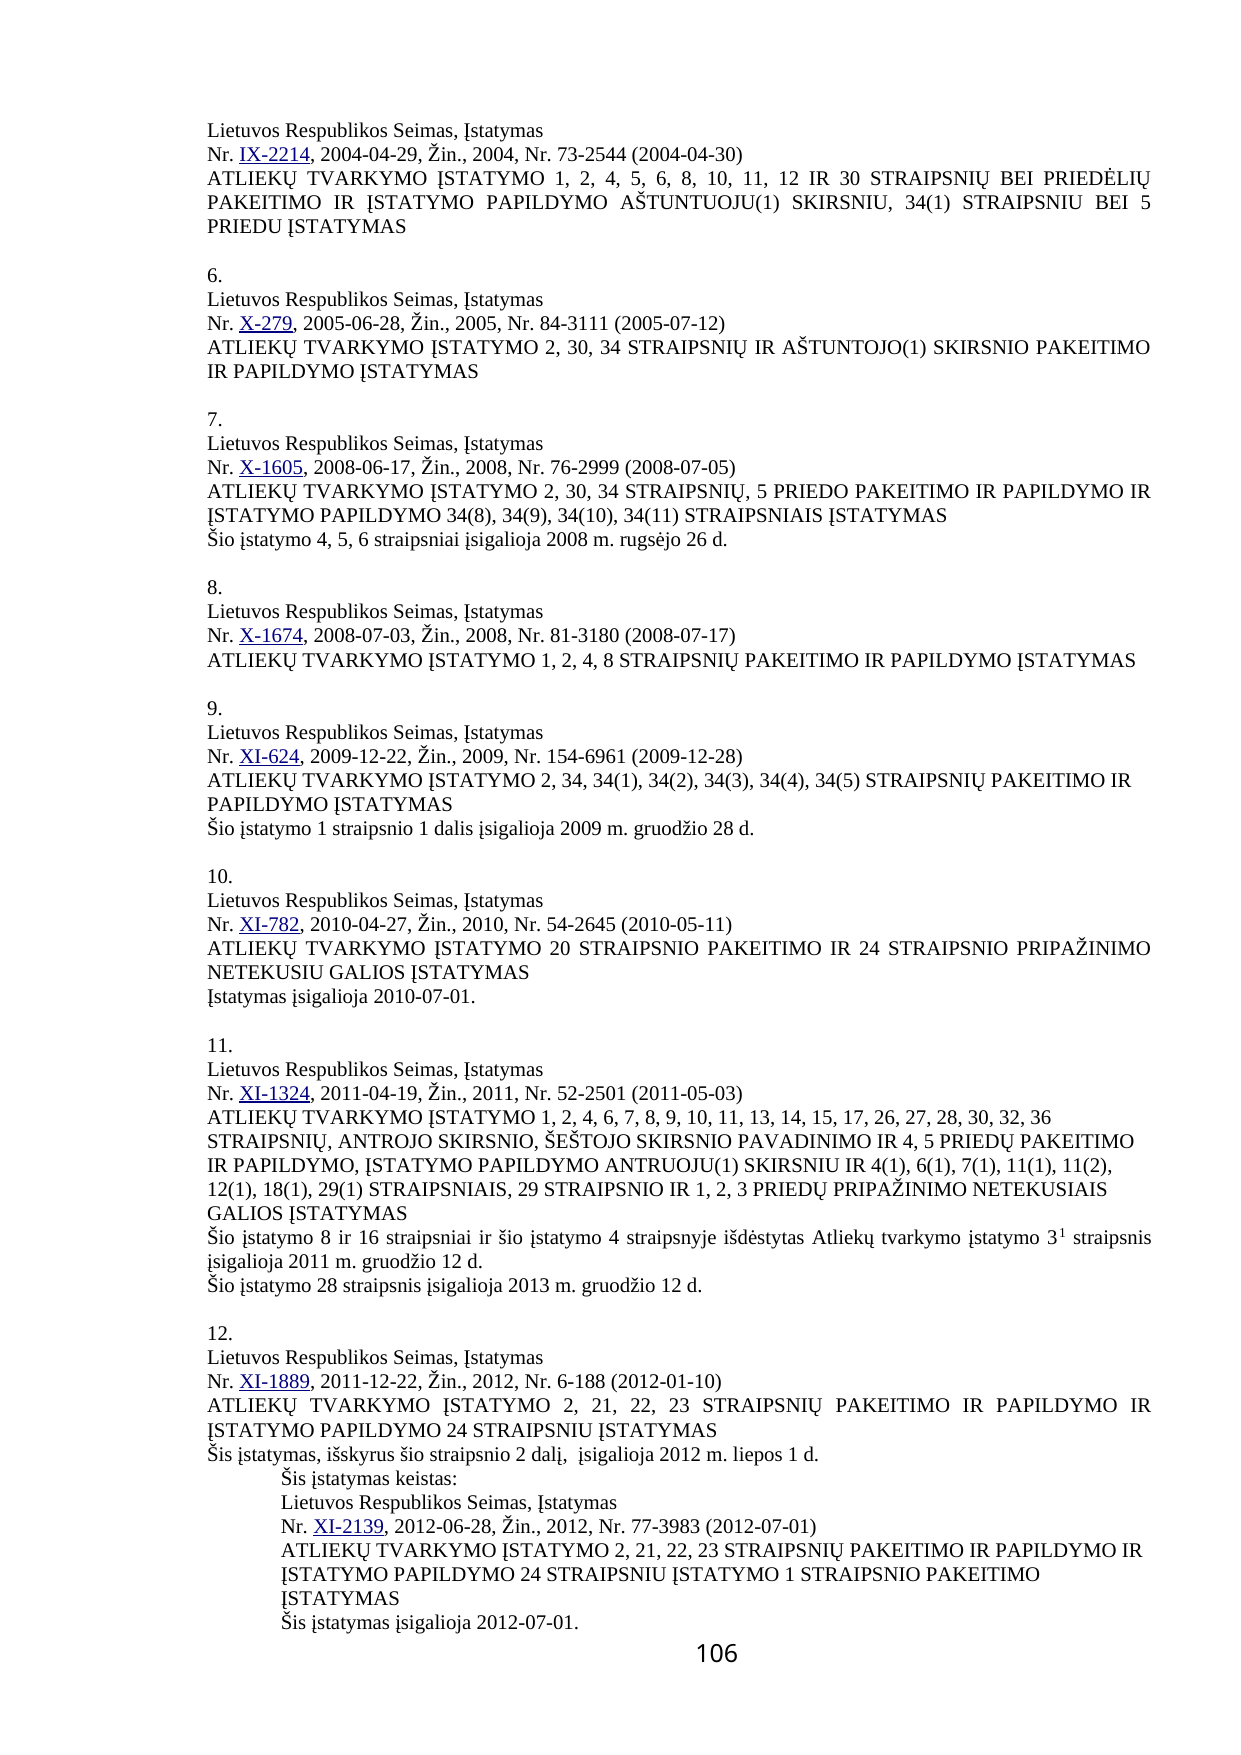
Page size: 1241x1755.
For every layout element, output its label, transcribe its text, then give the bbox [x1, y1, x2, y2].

text ATLIEKŲ TVARKYMO ĮSTATYMO 2, 21, 22, 23 STRAIPSNIŲ PAKEITIMO IR PAPILDYMO IR ĮSTATYMO PAPILDYMO 24 STRAIPSNIU ĮSTATYMAS [207, 1393, 1152, 1442]
text Šio įstatymo 4, 5, 6 straipsniai įsigalioja 2008 m. rugsėjo 26 d. [207, 527, 1152, 551]
text Nr. XI-1889, 2011-12-22, Žin., 2012, Nr. 6-188 (2012-01-10) [207, 1369, 1152, 1393]
text Nr. XI-1324, 2011-04-19, Žin., 2011, Nr. 52-2501 (2011-05-03) [207, 1081, 1152, 1105]
text Nr. X-279, 2005-06-28, Žin., 2005, Nr. 84-3111 (2005-07-12) [207, 311, 1152, 335]
text 11. [207, 1032, 1152, 1057]
text 9. [207, 696, 1152, 720]
text ATLIEKŲ TVARKYMO ĮSTATYMO 1, 2, 4, 6, 7, 8, 9, 10, 11, 13, 14, 15, 17, 26, 27, 28, 30, 32, 36 STRAIPSNIŲ, ANTROJO SKIRSNIO, ŠEŠTOJO SKIRSNIO PAVADINIMO IR 4, 5 PRIEDŲ PAKEITIMO IR PAPILDYMO, ĮSTATYMO PAPILDYMO ANTRUOJU(1) SKIRSNIU IR 4(1), 6(1), 7(1), 11(1), 11(2), 12(1), 18(1), 29(1) STRAIPSNIAIS, 29 STRAIPSNIO IR 1, 2, 3 PRIEDŲ PRIPAŽINIMO NETEKUSIAIS GALIOS ĮSTATYMAS [207, 1105, 1152, 1225]
text Šis įstatymas keistas: [281, 1466, 1152, 1490]
text Šis įstatymas, išskyrus šio straipsnio 2 dalį, įsigalioja 2012 m. liepos 1 d. [207, 1442, 1152, 1466]
text 10. [207, 864, 1152, 888]
text Lietuvos Respublikos Seimas, Įstatymas [207, 1345, 1152, 1369]
text Įstatymas įsigalioja 2010-07-01. [207, 984, 1152, 1008]
text Lietuvos Respublikos Seimas, Įstatymas [207, 431, 1152, 455]
text Nr. XI-782, 2010-04-27, Žin., 2010, Nr. 54-2645 (2010-05-11) [207, 912, 1152, 936]
text Lietuvos Respublikos Seimas, Įstatymas [281, 1490, 1152, 1514]
text Nr. X-1605, 2008-06-17, Žin., 2008, Nr. 76-2999 (2008-07-05) [207, 455, 1152, 479]
text ATLIEKŲ TVARKYMO ĮSTATYMO 20 STRAIPSNIO PAKEITIMO IR 24 STRAIPSNIO PRIPAŽINIMO NETEKUSIU GALIOS ĮSTATYMAS [207, 936, 1152, 984]
text ATLIEKŲ TVARKYMO ĮSTATYMO 1, 2, 4, 8 STRAIPSNIŲ PAKEITIMO IR PAPILDYMO ĮSTATYMAS [207, 647, 1152, 672]
text ATLIEKŲ TVARKYMO ĮSTATYMO 2, 30, 34 STRAIPSNIŲ IR AŠTUNTOJO(1) SKIRSNIO PAKEITIMO IR PAPILDYMO ĮSTATYMAS [207, 335, 1152, 383]
text Lietuvos Respublikos Seimas, Įstatymas [207, 720, 1152, 744]
text ATLIEKŲ TVARKYMO ĮSTATYMO 2, 30, 34 STRAIPSNIŲ, 5 PRIEDO PAKEITIMO IR PAPILDYMO IR ĮSTATYMO PAPILDYMO 34(8), 34(9), 34(10), 34(11) STRAIPSNIAIS ĮSTATYMAS [207, 479, 1152, 527]
text ATLIEKŲ TVARKYMO ĮSTATYMO 2, 21, 22, 23 STRAIPSNIŲ PAKEITIMO IR PAPILDYMO IR ĮSTATYMO PAPILDYMO 24 STRAIPSNIU ĮSTATYMO 1 STRAIPSNIO PAKEITIMO ĮSTATYMAS [281, 1538, 1152, 1610]
text Nr. X-1674, 2008-07-03, Žin., 2008, Nr. 81-3180 (2008-07-17) [207, 623, 1152, 647]
text 12. [207, 1321, 1152, 1345]
text Lietuvos Respublikos Seimas, Įstatymas [207, 888, 1152, 912]
text 6. [207, 262, 1152, 287]
text Lietuvos Respublikos Seimas, Įstatymas [207, 287, 1152, 311]
text Nr. XI-2139, 2012-06-28, Žin., 2012, Nr. 77-3983 (2012-07-01) [281, 1514, 1152, 1538]
text ATLIEKŲ TVARKYMO ĮSTATYMO 1, 2, 4, 5, 6, 8, 10, 11, 12 IR 30 STRAIPSNIŲ BEI PRIEDĖLIŲ PAKEITIMO IR ĮSTATYMO PAPILDYMO AŠTUNTUOJU(1) SKIRSNIU, 34(1) STRAIPSNIU BEI 5 PRIEDU ĮSTATYMAS [207, 166, 1152, 238]
text Nr. IX-2214, 2004-04-29, Žin., 2004, Nr. 73-2544 (2004-04-30) [207, 142, 1152, 166]
text Šio įstatymo 1 straipsnio 1 dalis įsigalioja 2009 m. gruodžio 28 d. [207, 816, 1152, 840]
text ATLIEKŲ TVARKYMO ĮSTATYMO 2, 34, 34(1), 34(2), 34(3), 34(4), 34(5) STRAIPSNIŲ PAKEITIMO IR PAPILDYMO ĮSTATYMAS [207, 768, 1152, 816]
text Lietuvos Respublikos Seimas, Įstatymas [207, 599, 1152, 623]
text Nr. XI-624, 2009-12-22, Žin., 2009, Nr. 154-6961 (2009-12-28) [207, 744, 1152, 768]
text Šis įstatymas įsigalioja 2012-07-01. [281, 1610, 1152, 1634]
text Lietuvos Respublikos Seimas, Įstatymas [207, 1057, 1152, 1081]
text 7. [207, 407, 1152, 431]
text Šio įstatymo 8 ir 16 straipsniai ir šio įstatymo 4 straipsnyje išdėstytas Atliekų tvarkymo įstatymo 31 straipsnis įsigalioja 2011 m. gruodžio 12 d. [207, 1225, 1152, 1273]
text Šio įstatymo 28 straipsnis įsigalioja 2013 m. gruodžio 12 d. [207, 1273, 1152, 1297]
text Lietuvos Respublikos Seimas, Įstatymas [207, 118, 1152, 142]
text 8. [207, 575, 1152, 599]
